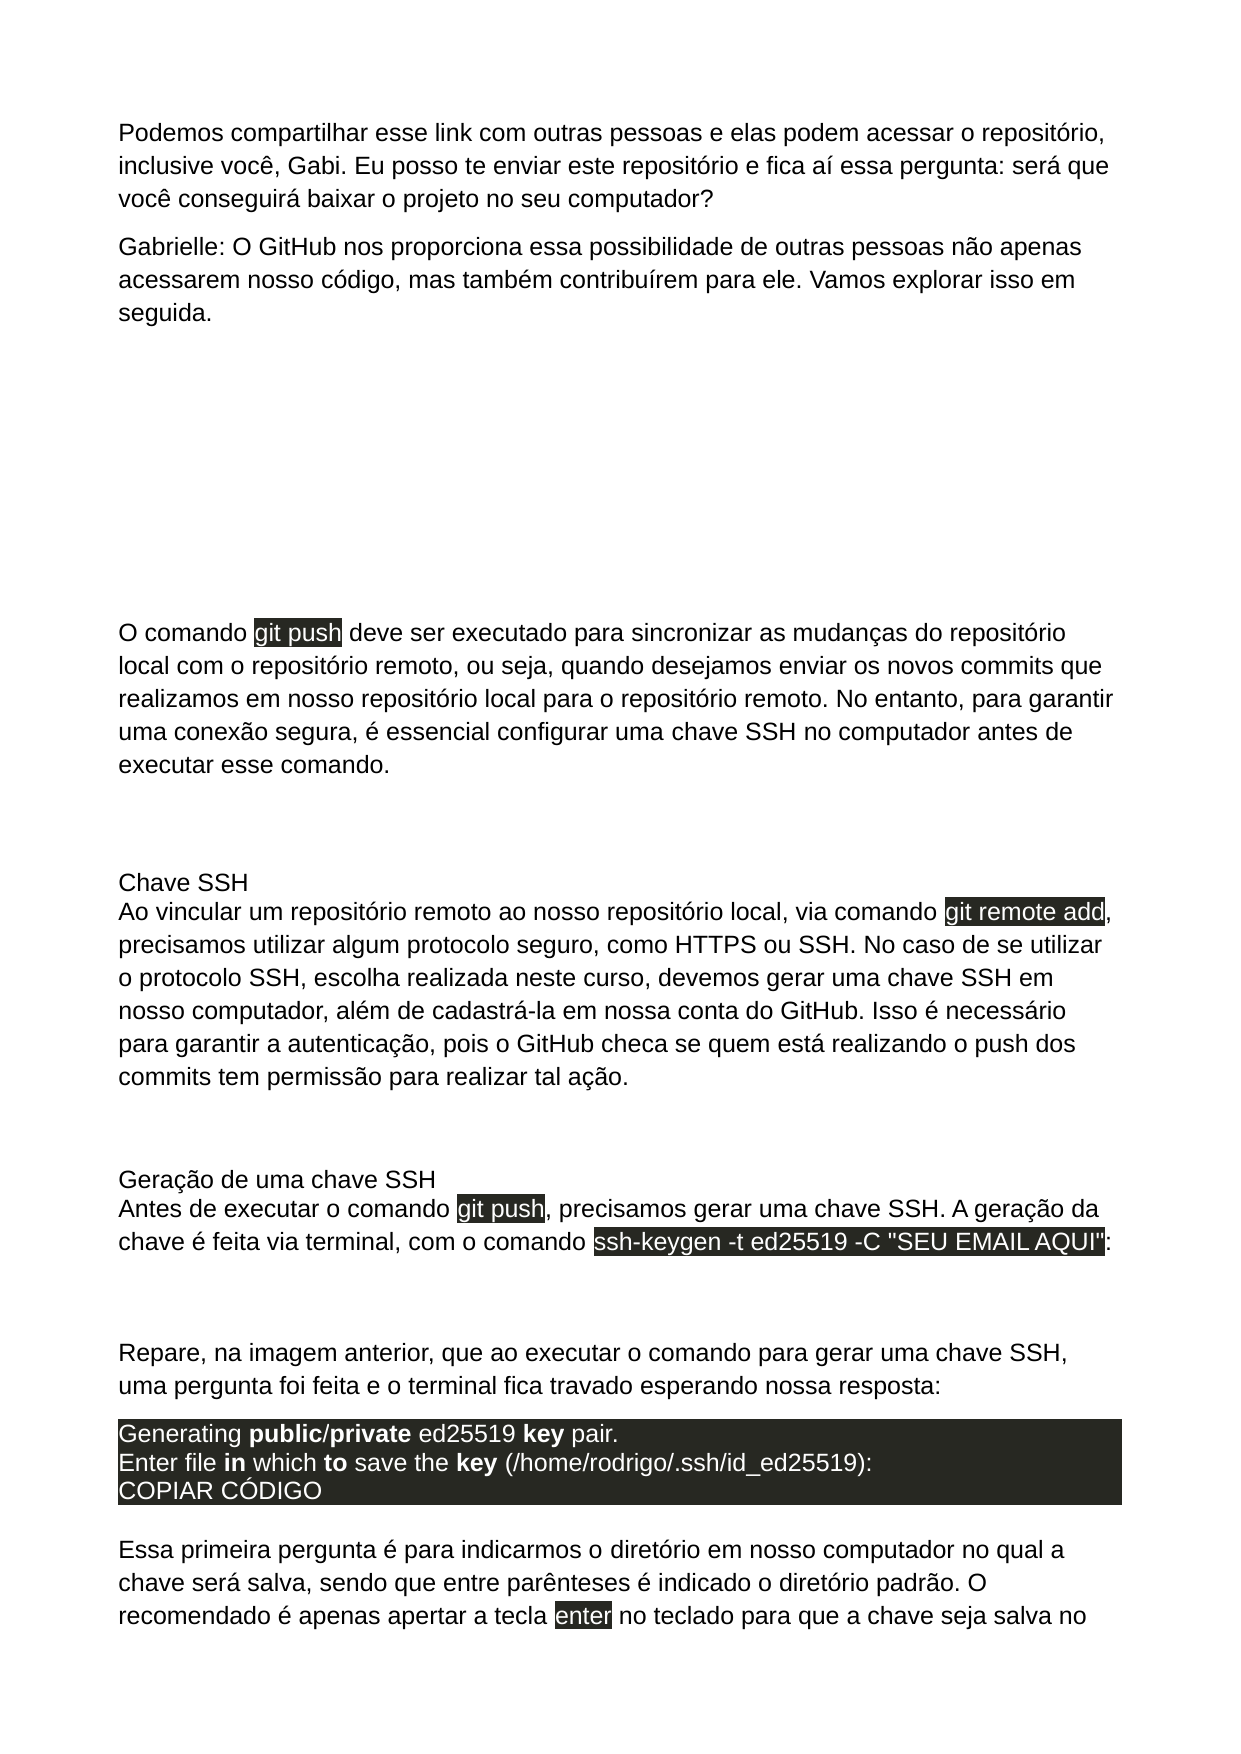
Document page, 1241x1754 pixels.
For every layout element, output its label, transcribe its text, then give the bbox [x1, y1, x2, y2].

text Ao vincular um repositório remoto ao nosso repositório local, via comando git remote add, precisamos utilizar algum protocolo seguro, como HTTPS ou SSH. No caso de se utilizar o protocolo SSH, escolha realizada neste curso, devemos gerar uma chave SSH em nosso computador, além de cadastrá-la em nossa conta do GitHub. Isso é necessário para garantir a autenticação, pois o GitHub checa se quem está realizando o push dos commits tem permissão para realizar tal ação. [118, 897, 1122, 1091]
text Repare, na imagem anterior, que ao executar o comando para gerar uma chave SSH, uma pergunta foi feita e o terminal fica travado esperando nossa resposta: [118, 1338, 1122, 1400]
text O comando git push deve ser executado para sincronizar as mudanças do repositório local com o repositório remoto, ou seja, quando desejamos enviar os novos commits que realizamos em nosso repositório local para o repositório remoto. No entanto, para garantir uma conexão segura, é essencial configurar uma chave SSH no computador antes de executar esse comando. [118, 618, 1122, 779]
text Podemos compartilhar esse link com outras pessoas e elas podem acessar o repositório, inclusive você, Gabi. Eu posso te enviar este repositório e fica aí essa pergunta: será que você conseguirá baixar o projeto no seu computador? [118, 118, 1122, 213]
text Antes de executar o comando git push, precisamos gerar uma chave SSH. A geração da chave é feita via terminal, com o comando ssh-keygen -t ed25519 -C "SEU EMAIL AQUI": [118, 1194, 1122, 1256]
text Enter file in which to save the key (/home/rodrigo/.ssh/id_ed25519): [118, 1448, 1122, 1476]
text Gabrielle: O GitHub nos proporciona essa possibilidade de outras pessoas não apenas acessarem nosso código, mas também contribuírem para ele. Vamos explorar isso em seguida. [118, 232, 1122, 327]
text Essa primeira pergunta é para indicarmos o diretório em nosso computador no qual a chave será salva, sendo que entre parênteses é indicado o diretório padrão. O recomendado é apenas apertar a tecla enter no teclado para que a chave seja salva no [118, 1534, 1122, 1629]
subtitle Geração de uma chave SSH [118, 1166, 1122, 1194]
subtitle Chave SSH [118, 868, 1122, 897]
text COPIAR CÓDIGO [118, 1476, 1122, 1505]
text Generating public/private ed25519 key pair. [118, 1419, 1122, 1448]
